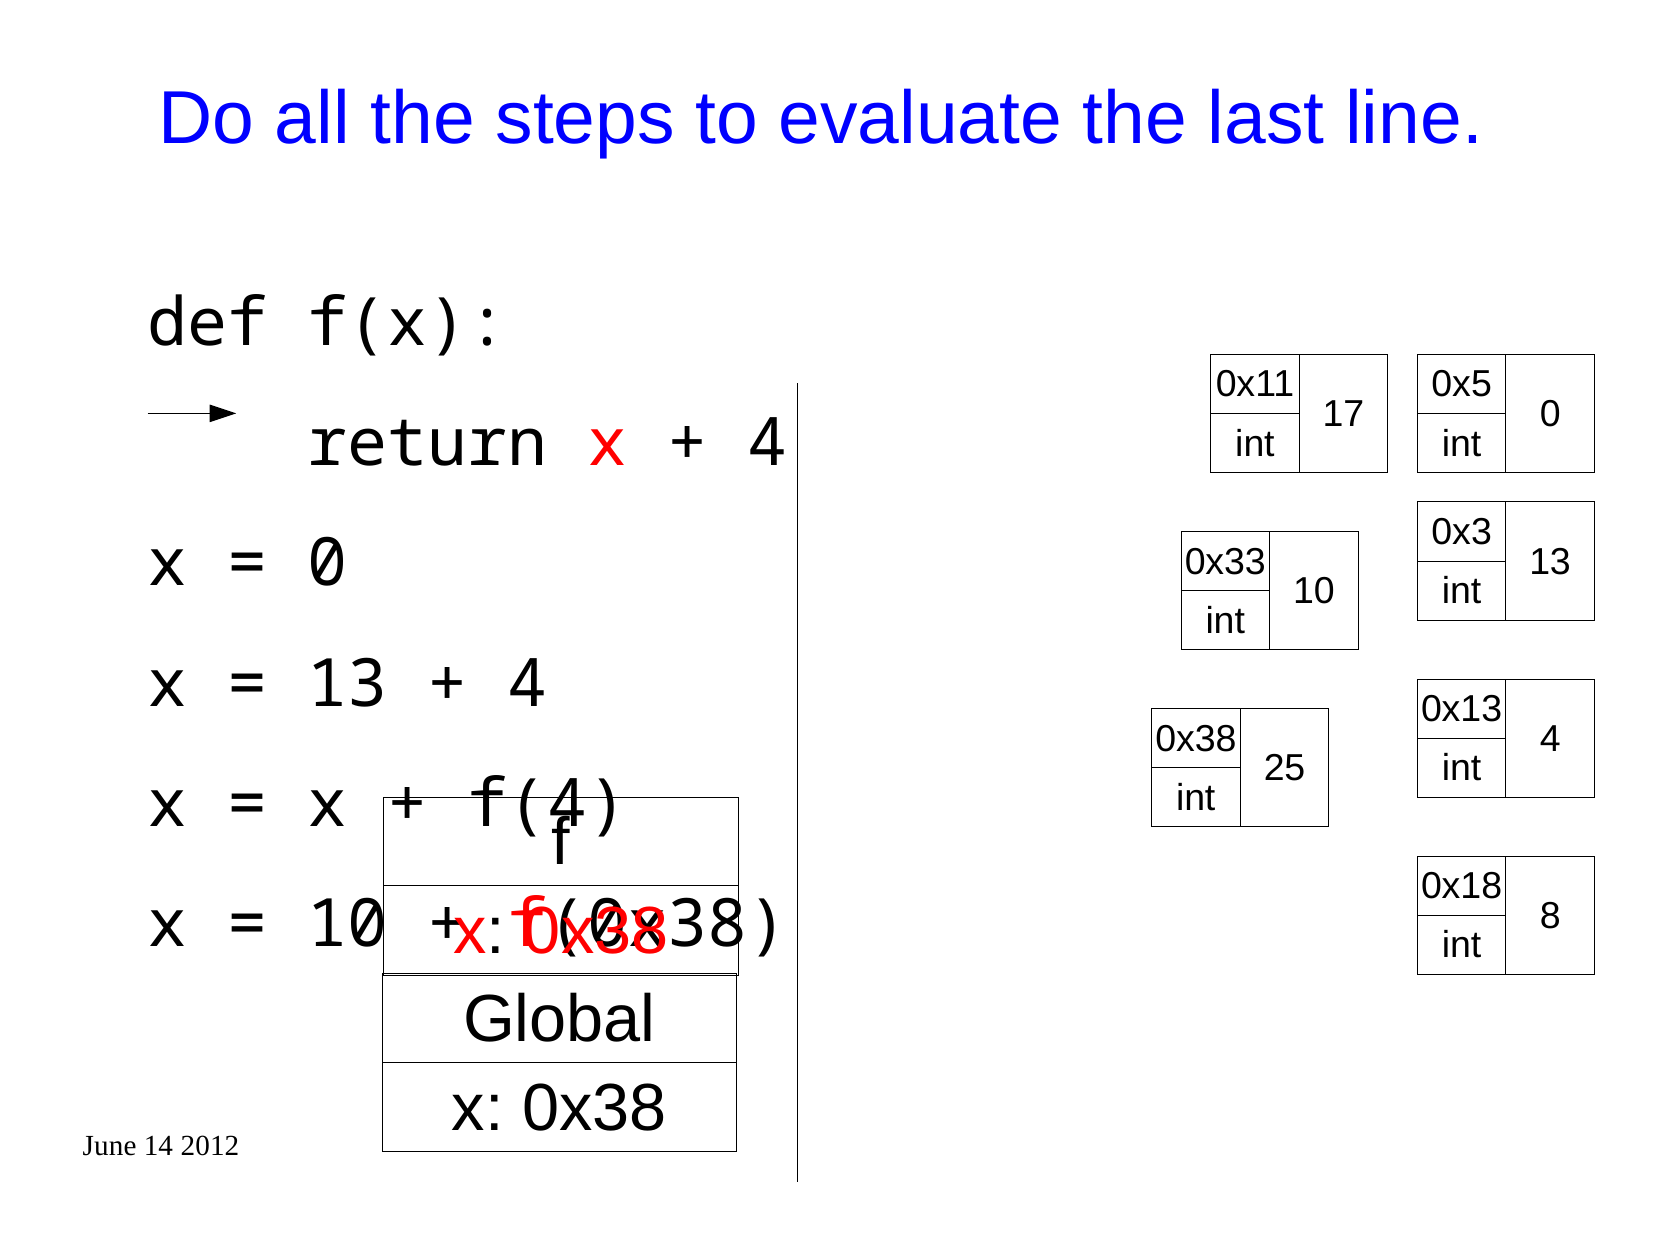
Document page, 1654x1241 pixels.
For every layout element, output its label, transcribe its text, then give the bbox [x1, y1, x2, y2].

text_box x: 0x38 [383, 885, 739, 976]
text_box int [1210, 414, 1299, 473]
text_box int [1417, 562, 1505, 621]
text_box 0 [1505, 354, 1595, 473]
title Do all the steps to evaluate the last line. [76, 58, 1565, 178]
text_box 0x18 [1417, 856, 1505, 916]
text_box x: 0x38 [382, 1062, 737, 1152]
text_box 25 [1240, 708, 1329, 827]
text_box 0x3 [1417, 501, 1505, 562]
text_box 0x13 [1417, 679, 1505, 739]
text_box 0x11 [1210, 354, 1299, 414]
list def f(x): return x + 4 x = 0 x = 13 + 4 x = x + f(4) x = 10 + f(0x38) [76, 274, 1506, 822]
text_box int [1151, 768, 1240, 827]
text_box 0x38 [1151, 708, 1240, 768]
text_box 0x5 [1417, 354, 1505, 414]
text_box 8 [1505, 856, 1595, 975]
text_box int [1181, 591, 1269, 650]
text_box f [383, 797, 739, 885]
text_box 13 [1505, 501, 1595, 621]
text_box int [1417, 916, 1505, 975]
text_box 0x33 [1181, 531, 1269, 591]
text_box 10 [1269, 531, 1359, 650]
text_box 17 [1299, 354, 1388, 473]
text_box Global [382, 973, 737, 1062]
text_box 4 [1505, 679, 1595, 798]
text_box int [1417, 739, 1505, 798]
text_box int [1417, 414, 1505, 473]
